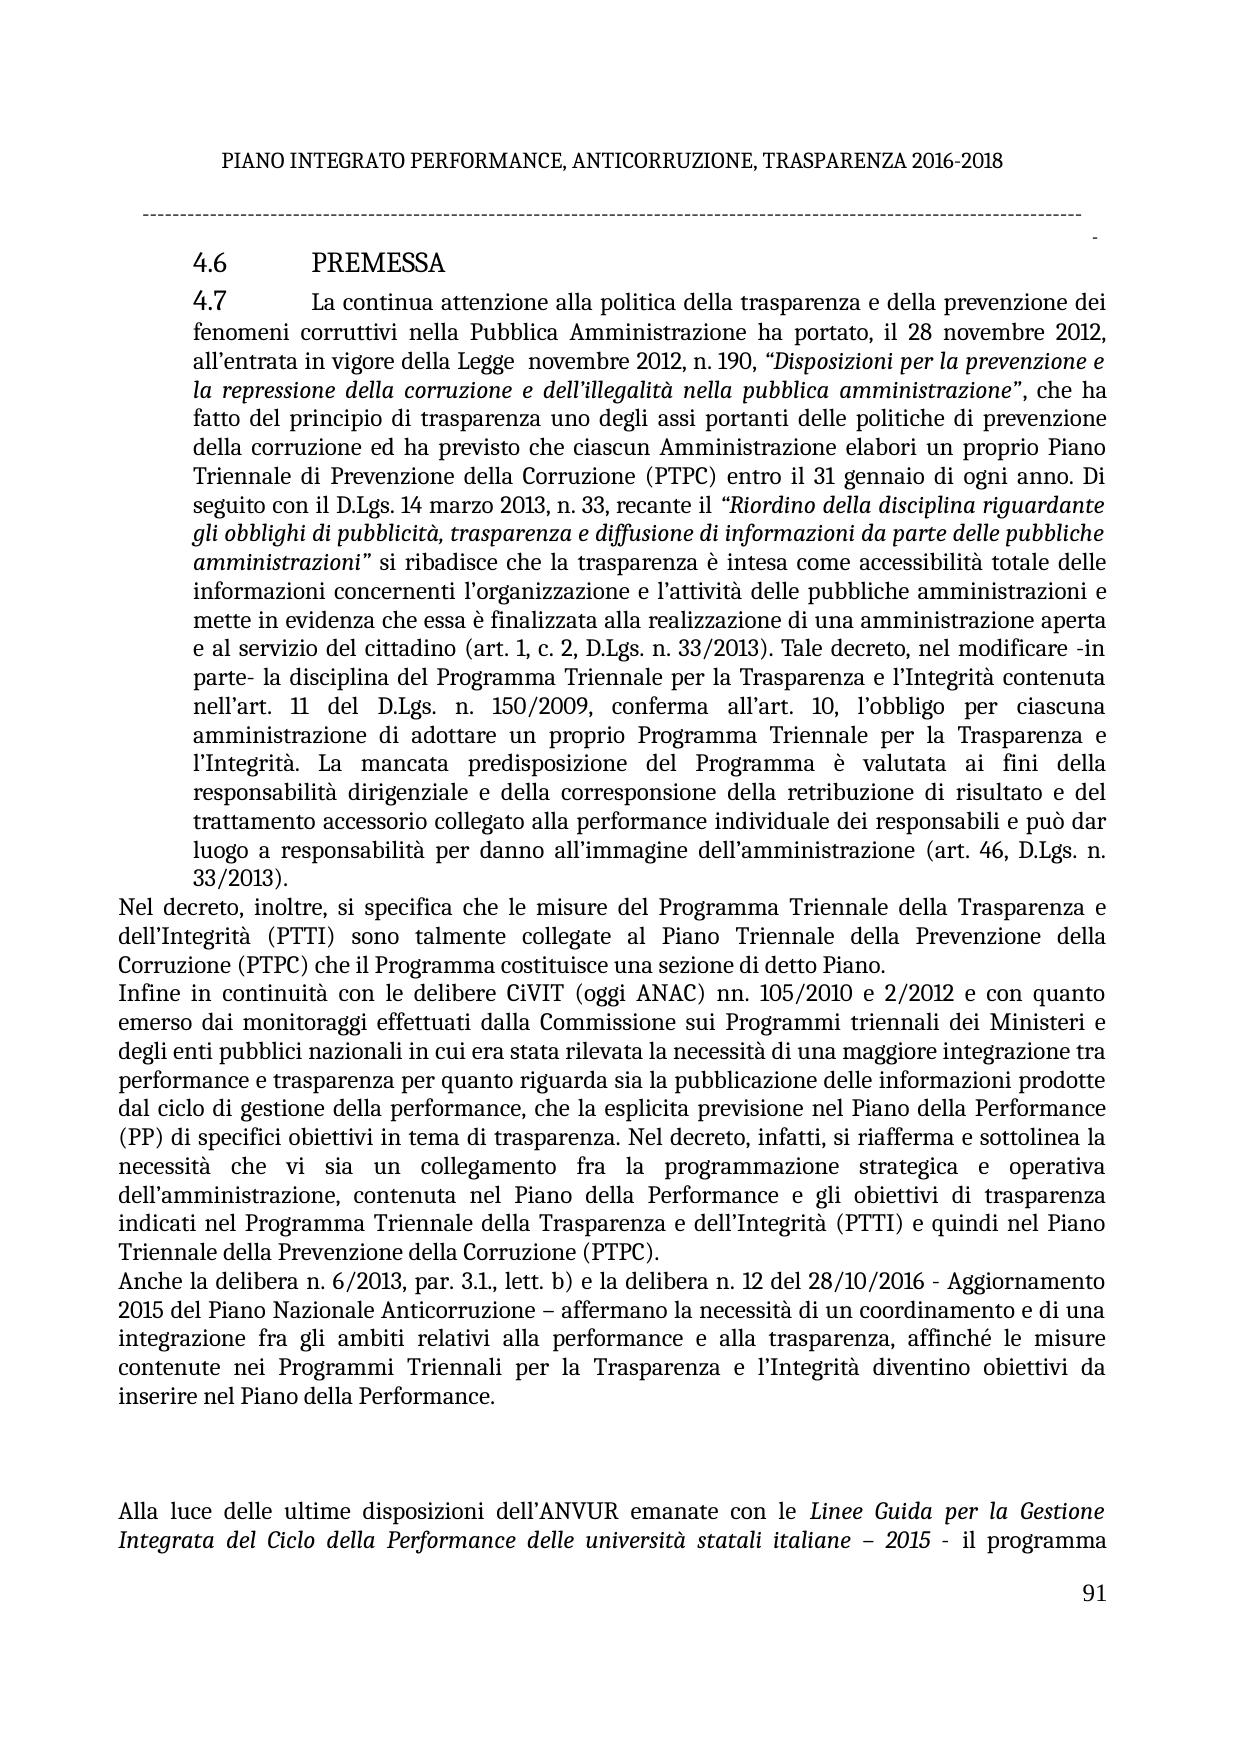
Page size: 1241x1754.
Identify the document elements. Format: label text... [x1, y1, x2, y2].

text Nel decreto, inoltre, si specifica che le misure del Programma Triennale della Trasparenza e dell’Integrità (PTTI) sono talmente collegate al Piano Triennale della Prevenzione della Corruzione (PTPC) che il Programma costituisce una sezione di detto Piano. [118, 893, 1107, 979]
text Infine in continuità con le delibere CiVIT (oggi ANAC) nn. 105/2010 e 2/2012 e con quanto emerso dai monitoraggi effettuati dalla Commissione sui Programmi triennali dei Ministeri e degli enti pubblici nazionali in cui era stata rilevata la necessità di una maggiore integrazione tra performance e trasparenza per quanto riguarda sia la pubblicazione delle informazioni prodotte dal ciclo di gestione della performance, che la esplicita previsione nel Piano della Performance (PP) di specifici obiettivi in tema di trasparenza. Nel decreto, infatti, si riafferma e sottolinea la necessità che vi sia un collegamento fra la programmazione strategica e operativa dell’amministrazione, contenuta nel Piano della Performance e gli obiettivi di trasparenza indicati nel Programma Triennale della Trasparenza e dell’Integrità (PTTI) e quindi nel Piano Triennale della Prevenzione della Corruzione (PTPC). [118, 979, 1107, 1267]
subtitle La continua attenzione alla politica della trasparenza e della prevenzione dei fenomeni corruttivi nella Pubblica Amministrazione ha portato, il 28 novembre 2012, all’entrata in vigore della Legge novembre 2012, n. 190, “Disposizioni per la prevenzione e la repressione della corruzione e dell’illegalità nella pubblica amministrazione”, che ha fatto del principio di trasparenza uno degli assi portanti delle politiche di prevenzione della corruzione ed ha previsto che ciascun Amministrazione elabori un proprio Piano Triennale di Prevenzione della Corruzione (PTPC) entro il 31 gennaio di ogni anno. Di seguito con il D.Lgs. 14 marzo 2013, n. 33, recante il “Riordino della disciplina riguardante gli obblighi di pubblicità, trasparenza e diffusione di informazioni da parte delle pubbliche amministrazioni” si ribadisce che la trasparenza è intesa come accessibilità totale delle informazioni concernenti l’organizzazione e l’attività delle pubbliche amministrazioni e mette in evidenza che essa è finalizzata alla realizzazione di una amministrazione aperta e al servizio del cittadino (art. 1, c. 2, D.Lgs. n. 33/2013). Tale decreto, nel modificare -in parte- la disciplina del Programma Triennale per la Trasparenza e l’Integrità contenuta nell’art. 11 del D.Lgs. n. 150/2009, conferma all’art. 10, l’obbligo per ciascuna amministrazione di adottare un proprio Programma Triennale per la Trasparenza e l’Integrità. La mancata predisposizione del Programma è valutata ai fini della responsabilità dirigenziale e della corresponsione della retribuzione di risultato e del trattamento accessorio collegato alla performance individuale dei responsabili e può dar luogo a responsabilità per danno all’immagine dell’amministrazione (art. 46, D.Lgs. n. 33/2013). [193, 284, 1107, 893]
subtitle PREMESSA [193, 246, 1107, 279]
text Alla luce delle ultime disposizioni dell’ANVUR emanate con le Linee Guida per la Gestione Integrata del Ciclo della Performance delle università statali italiane – 2015 - il programma [118, 1497, 1107, 1554]
text Anche la delibera n. 6/2013, par. 3.1., lett. b) e la delibera n. 12 del 28/10/2016 - Aggiornamento 2015 del Piano Nazionale Anticorruzione – affermano la necessità di un coordinamento e di una integrazione fra gli ambiti relativi alla performance e alla trasparenza, affinché le misure contenute nei Programmi Triennali per la Trasparenza e l’Integrità diventino obiettivi da inserire nel Piano della Performance. [118, 1267, 1107, 1411]
